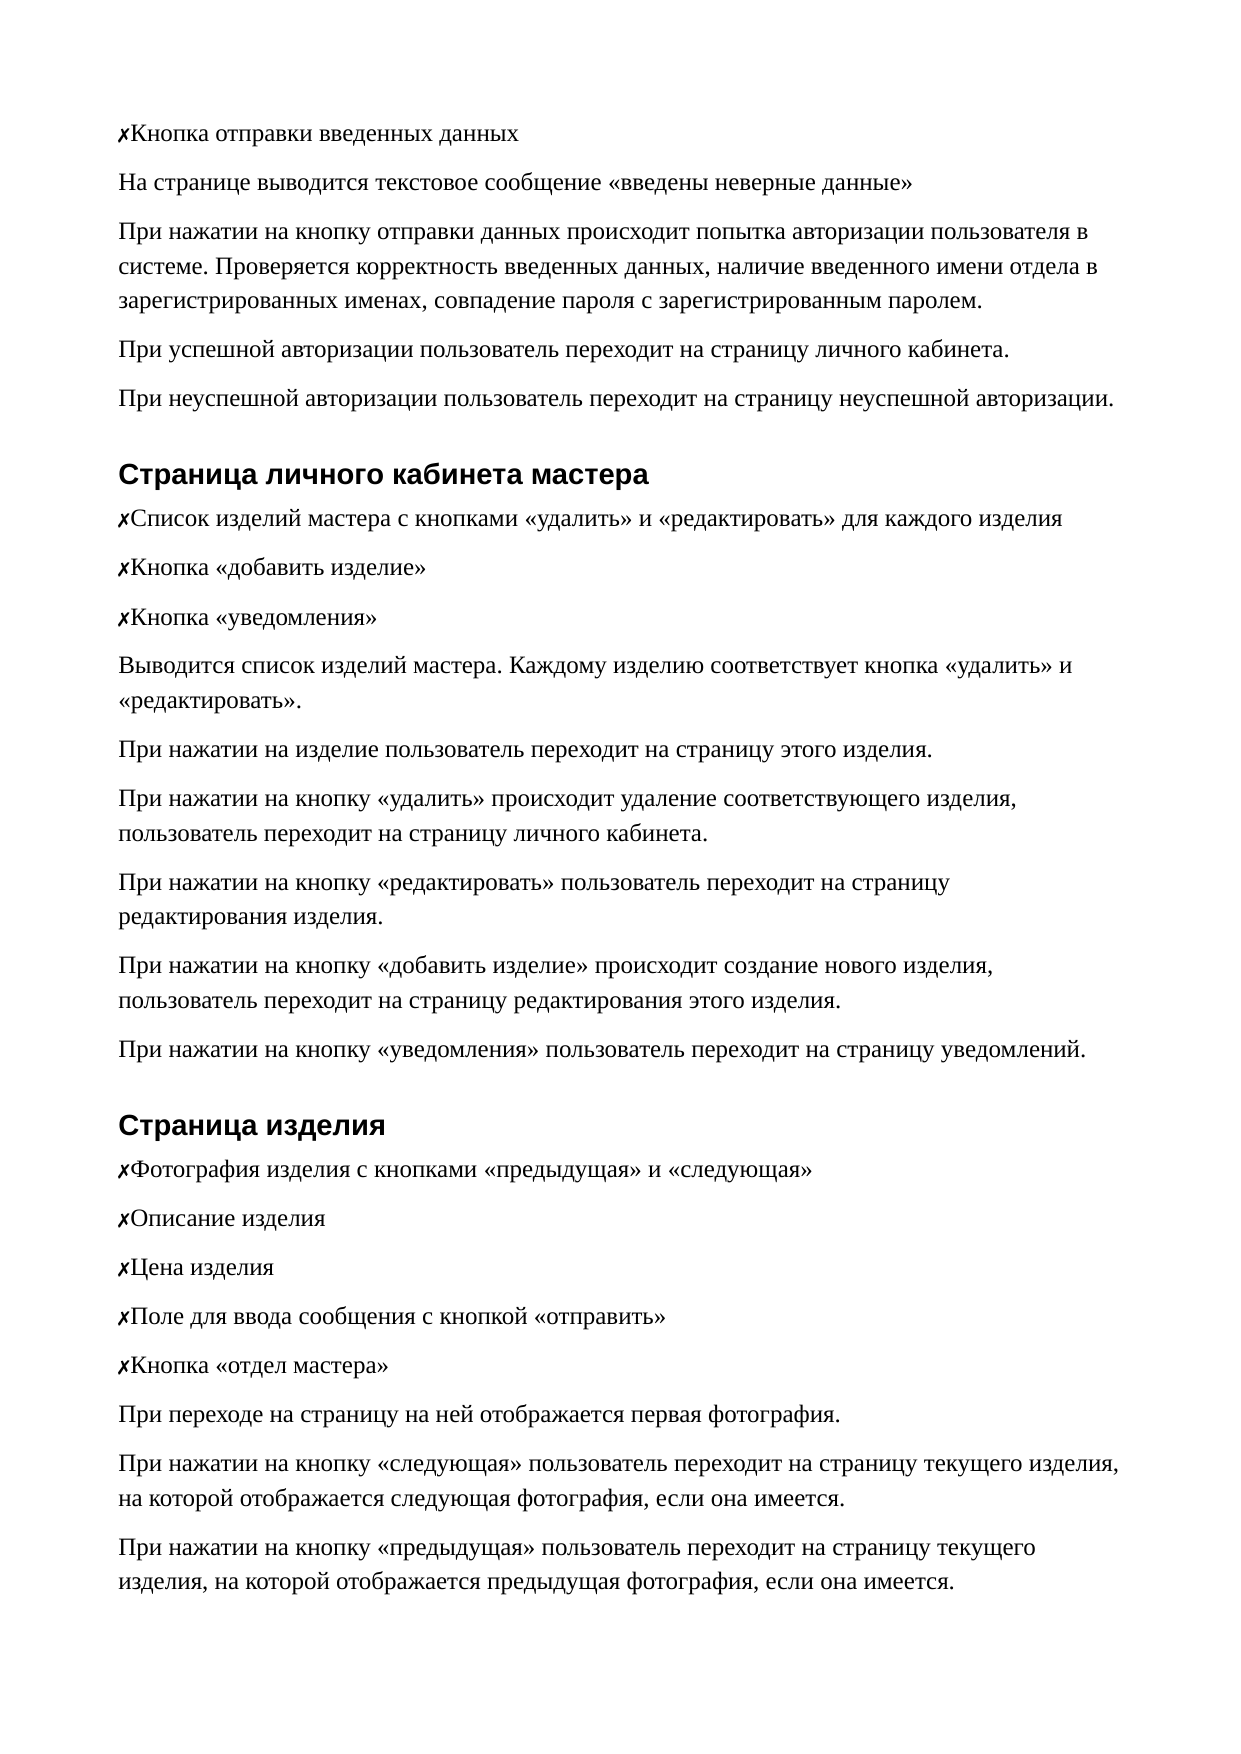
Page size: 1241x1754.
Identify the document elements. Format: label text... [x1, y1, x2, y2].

text При нажатии на кнопку «уведомления» пользователь переходит на страницу уведомлений. [118, 1034, 1122, 1063]
list Кнопка «уведомления» [118, 602, 1122, 630]
text Выводится список изделий мастера. Каждому изделию соответствует кнопка «удалить» и «редактировать». [118, 651, 1122, 714]
text При нажатии на кнопку «удалить» происходит удаление соответствующего изделия, пользователь переходит на страницу личного кабинета. [118, 783, 1122, 846]
text При нажатии на кнопку отправки данных происходит попытка авторизации пользователя в системе. Проверяется корректность введенных данных, наличие введенного имени отдела в зарегистрированных именах, совпадение пароля с зарегистрированным паролем. [118, 216, 1122, 314]
list Кнопка отправки введенных данных [118, 118, 1122, 147]
text На странице выводится текстовое сообщение «введены неверные данные» [118, 167, 1122, 196]
list Кнопка «отдел мастера» [118, 1350, 1122, 1379]
list Список изделий мастера с кнопками «удалить» и «редактировать» для каждого изделия [118, 503, 1122, 532]
list Поле для ввода сообщения с кнопкой «отправить» [118, 1301, 1122, 1330]
list Цена изделия [118, 1252, 1122, 1281]
list Описание изделия [118, 1203, 1122, 1232]
text При нажатии на кнопку «добавить изделие» происходит создание нового изделия, пользователь переходит на страницу редактирования этого изделия. [118, 950, 1122, 1013]
subtitle Страница личного кабинета мастера [118, 457, 1122, 491]
text При нажатии на кнопку «редактировать» пользователь переходит на страницу редактирования изделия. [118, 867, 1122, 930]
text При неуспешной авторизации пользователь переходит на страницу неуспешной авторизации. [118, 383, 1122, 412]
text При переходе на страницу на ней отображается первая фотография. [118, 1399, 1122, 1428]
subtitle Страница изделия [118, 1108, 1122, 1141]
list Кнопка «добавить изделие» [118, 552, 1122, 581]
text При нажатии на кнопку «следующая» пользователь переходит на страницу текущего изделия, на которой отображается следующая фотография, если она имеется. [118, 1448, 1122, 1512]
text При успешной авторизации пользователь переходит на страницу личного кабинета. [118, 334, 1122, 363]
list Фотография изделия с кнопками «предыдущая» и «следующая» [118, 1154, 1122, 1183]
text При нажатии на кнопку «предыдущая» пользователь переходит на страницу текущего изделия, на которой отображается предыдущая фотография, если она имеется. [118, 1532, 1122, 1595]
text При нажатии на изделие пользователь переходит на страницу этого изделия. [118, 734, 1122, 763]
